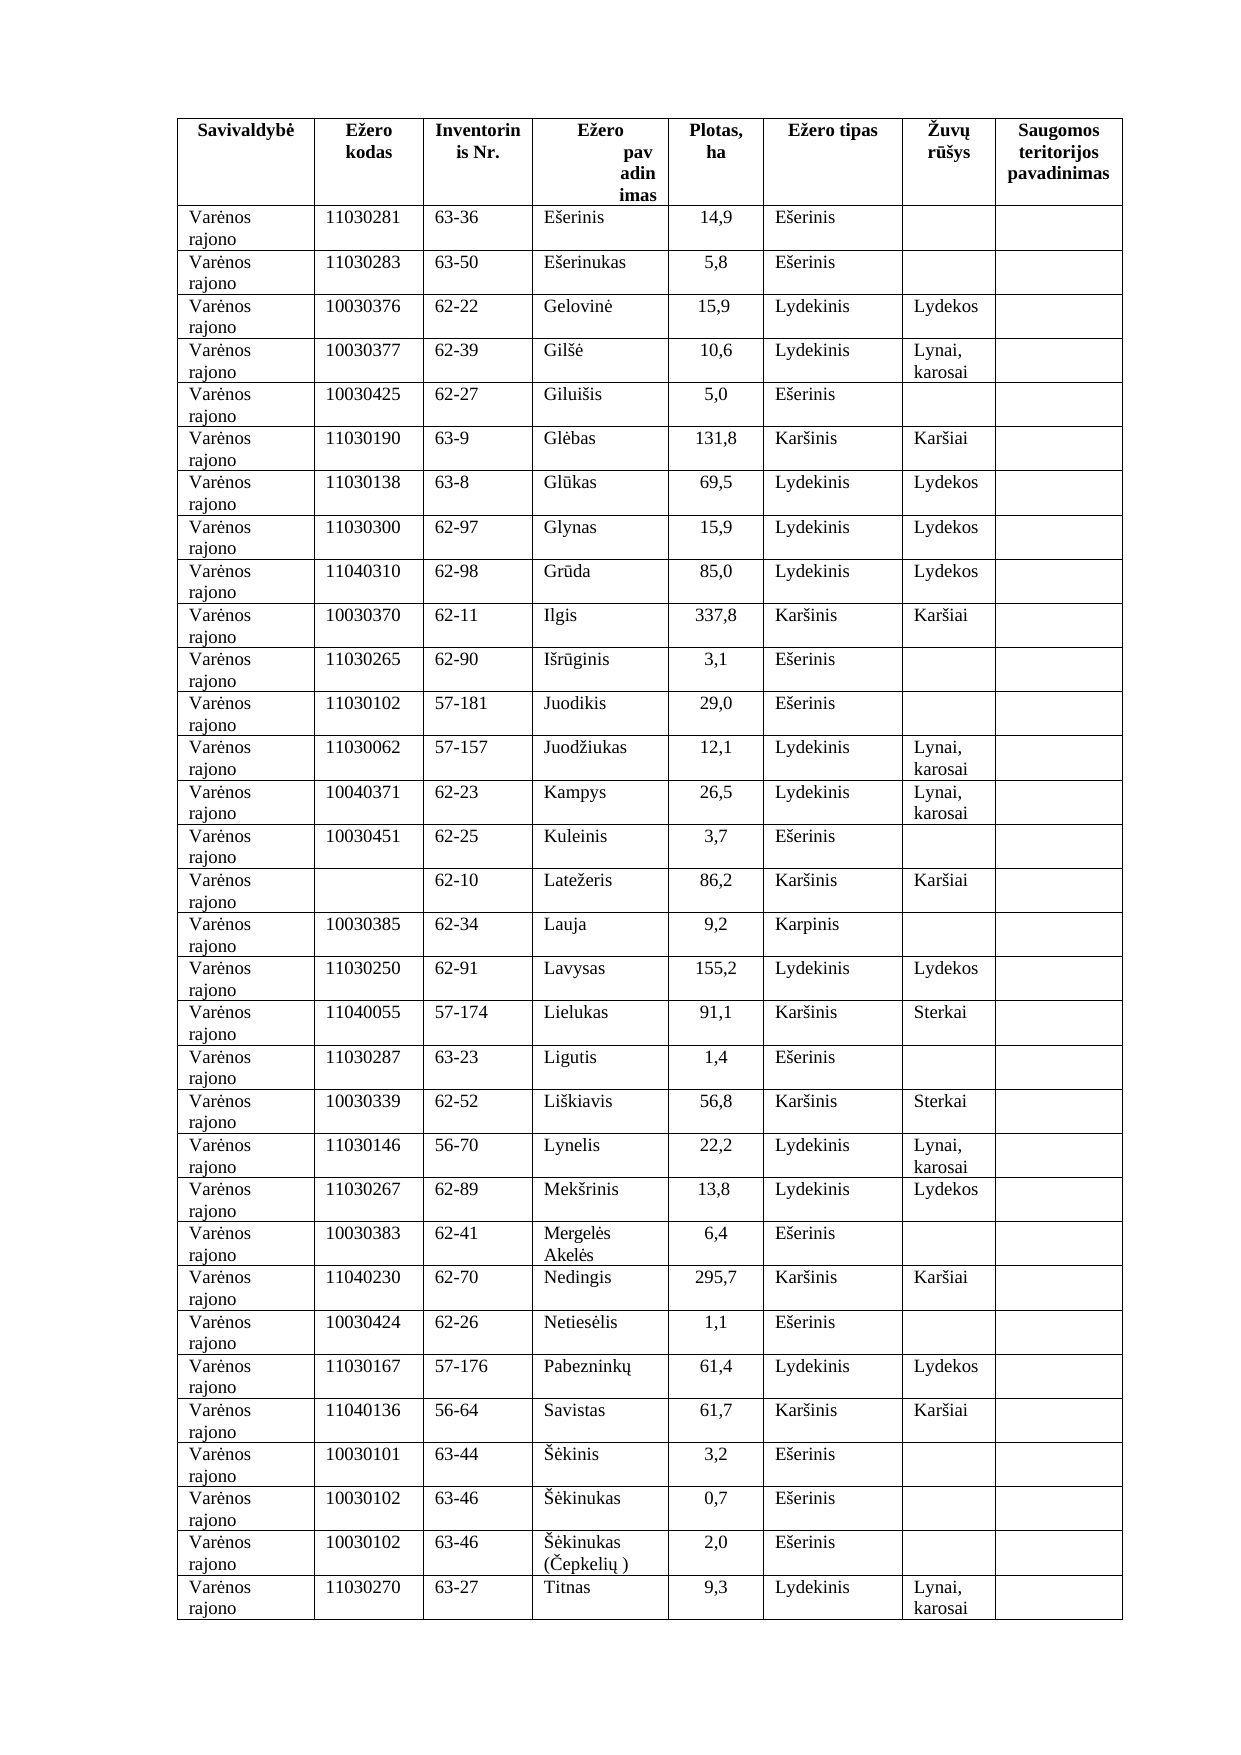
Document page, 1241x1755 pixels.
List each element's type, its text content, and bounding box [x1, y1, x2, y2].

table_cell 10,6 [669, 339, 763, 382]
table_cell 63-23 [424, 1046, 532, 1089]
table_cell Sterkai [903, 1090, 995, 1133]
table_cell 10030376 [315, 295, 423, 338]
table_cell 63-46 [424, 1487, 532, 1530]
table_cell Karšiai [903, 1399, 995, 1442]
table_cell 11030287 [315, 1046, 423, 1089]
table_cell Lydekos [903, 295, 995, 338]
table_cell Lavysas [533, 957, 668, 1000]
table_cell [996, 427, 1122, 470]
table_cell Karšinis [764, 1399, 902, 1442]
table_cell Lydekinis [764, 1134, 902, 1177]
table_cell 1,4 [669, 1046, 763, 1089]
table_cell Lydekinis [764, 560, 902, 603]
table_cell Ešerinis [533, 206, 668, 249]
table_cell 10040371 [315, 781, 423, 824]
table_cell 57-157 [424, 736, 532, 779]
table_cell Karšinis [764, 869, 902, 912]
table_cell 11030146 [315, 1134, 423, 1177]
table_cell 62-52 [424, 1090, 532, 1133]
table_cell 11030281 [315, 206, 423, 249]
table_cell 62-97 [424, 516, 532, 559]
table_cell 56,8 [669, 1090, 763, 1133]
table_cell Varėnos rajono [178, 251, 314, 294]
table_cell 10030383 [315, 1222, 423, 1265]
table_cell 62-98 [424, 560, 532, 603]
table_cell 11030167 [315, 1355, 423, 1398]
table_cell 1,1 [669, 1311, 763, 1354]
table_cell Nedingis [533, 1266, 668, 1309]
table_cell Varėnos rajono [178, 339, 314, 382]
table_cell [903, 1487, 995, 1530]
table_cell 57-181 [424, 692, 532, 735]
table_cell Ešerinis [764, 825, 902, 868]
table_cell Lydekinis [764, 471, 902, 514]
table_cell 12,1 [669, 736, 763, 779]
table_cell 11040055 [315, 1001, 423, 1044]
table_cell 5,0 [669, 383, 763, 426]
table_cell Varėnos rajono [178, 825, 314, 868]
table_cell Varėnos rajono [178, 560, 314, 603]
table_cell [903, 648, 995, 691]
table_cell Varėnos rajono [178, 1576, 314, 1619]
table_cell 62-10 [424, 869, 532, 912]
table_cell Karpinis [764, 913, 902, 956]
table_cell Varėnos rajono [178, 1046, 314, 1089]
table_cell Gelovinė [533, 295, 668, 338]
table_cell Juodikis [533, 692, 668, 735]
table_cell Ešerinis [764, 692, 902, 735]
table_cell Šėkinis [533, 1443, 668, 1486]
table_cell 15,9 [669, 516, 763, 559]
table_cell [903, 251, 995, 294]
table_cell [903, 206, 995, 249]
table_cell Giluišis [533, 383, 668, 426]
table_cell [903, 692, 995, 735]
table_cell Varėnos rajono [178, 1311, 314, 1354]
table_cell 62-90 [424, 648, 532, 691]
table_cell [996, 339, 1122, 382]
table_cell Glynas [533, 516, 668, 559]
table_cell Varėnos rajono [178, 604, 314, 647]
table_cell 62-39 [424, 339, 532, 382]
table_cell [996, 1399, 1122, 1442]
table_cell Lauja [533, 913, 668, 956]
table_cell Lydekos [903, 516, 995, 559]
table_cell 11030283 [315, 251, 423, 294]
table_cell Varėnos rajono [178, 648, 314, 691]
table_cell Karšinis [764, 427, 902, 470]
table_cell Ilgis [533, 604, 668, 647]
table_cell Titnas [533, 1576, 668, 1619]
table_cell Ešerinis [764, 383, 902, 426]
table_cell 295,7 [669, 1266, 763, 1309]
table_cell [996, 1487, 1122, 1530]
table_cell Lydekinis [764, 295, 902, 338]
table_cell 2,0 [669, 1531, 763, 1574]
table_cell Lynai, karosai [903, 736, 995, 779]
table_cell 11030270 [315, 1576, 423, 1619]
table_cell Ešerinis [764, 1487, 902, 1530]
table_cell [996, 560, 1122, 603]
table_cell Lydekinis [764, 957, 902, 1000]
table_cell Varėnos rajono [178, 1531, 314, 1574]
table_cell [996, 692, 1122, 735]
table_cell Varėnos rajono [178, 1134, 314, 1177]
table_cell 11030267 [315, 1178, 423, 1221]
table_cell [996, 295, 1122, 338]
table_header Ežero pavadinimas [533, 119, 668, 205]
table_cell 131,8 [669, 427, 763, 470]
table_cell Lydekinis [764, 1576, 902, 1619]
table_cell 11030062 [315, 736, 423, 779]
table_cell Lydekinis [764, 1355, 902, 1398]
table_cell 62-25 [424, 825, 532, 868]
table_cell 11040230 [315, 1266, 423, 1309]
table_cell 63-9 [424, 427, 532, 470]
table_cell Savistas [533, 1399, 668, 1442]
table_cell 11030250 [315, 957, 423, 1000]
table_cell Varėnos rajono [178, 1399, 314, 1442]
table_cell [996, 736, 1122, 779]
table_cell [996, 913, 1122, 956]
table_cell 3,7 [669, 825, 763, 868]
table_cell [996, 604, 1122, 647]
table_cell Varėnos rajono [178, 295, 314, 338]
table_cell 10030451 [315, 825, 423, 868]
table_cell Karšiai [903, 869, 995, 912]
table_cell 11040136 [315, 1399, 423, 1442]
table_cell 61,4 [669, 1355, 763, 1398]
table_cell 11030300 [315, 516, 423, 559]
table_cell 10030102 [315, 1487, 423, 1530]
table_cell 10030377 [315, 339, 423, 382]
table_cell 62-41 [424, 1222, 532, 1265]
table_cell 9,3 [669, 1576, 763, 1619]
table_cell Varėnos rajono [178, 1487, 314, 1530]
table_cell 11030102 [315, 692, 423, 735]
table_cell 57-174 [424, 1001, 532, 1044]
table_cell Lynai, karosai [903, 1576, 995, 1619]
table_cell Mergelės Akelės [533, 1222, 668, 1265]
table_cell 22,2 [669, 1134, 763, 1177]
table_cell 10030385 [315, 913, 423, 956]
table_cell 10030425 [315, 383, 423, 426]
table_cell Karšiai [903, 604, 995, 647]
table_cell 62-34 [424, 913, 532, 956]
table_cell Karšinis [764, 604, 902, 647]
table_cell 15,9 [669, 295, 763, 338]
table_cell Varėnos rajono [178, 206, 314, 249]
table_cell Ešerinis [764, 206, 902, 249]
table_cell Grūda [533, 560, 668, 603]
table_cell Ešerinis [764, 1222, 902, 1265]
table_cell 11030138 [315, 471, 423, 514]
table_cell Ešerinis [764, 648, 902, 691]
table_cell 62-91 [424, 957, 532, 1000]
table_cell 91,1 [669, 1001, 763, 1044]
table_cell Lydekinis [764, 516, 902, 559]
table_cell Karšinis [764, 1090, 902, 1133]
table_cell Šėkinukas [533, 1487, 668, 1530]
table_cell 10030101 [315, 1443, 423, 1486]
table_cell Lynai, karosai [903, 339, 995, 382]
table_cell 3,2 [669, 1443, 763, 1486]
table_cell Lynelis [533, 1134, 668, 1177]
table_cell Varėnos rajono [178, 913, 314, 956]
table_cell 155,2 [669, 957, 763, 1000]
table_cell 337,8 [669, 604, 763, 647]
table_cell 62-89 [424, 1178, 532, 1221]
table_cell 62-23 [424, 781, 532, 824]
table_cell Išrūginis [533, 648, 668, 691]
table_cell [996, 1266, 1122, 1309]
table_cell [996, 957, 1122, 1000]
table_cell 14,9 [669, 206, 763, 249]
table_cell Netiesėlis [533, 1311, 668, 1354]
table_cell [996, 1001, 1122, 1044]
table_cell [996, 1576, 1122, 1619]
table_cell Šėkinukas (Čepkelių ) [533, 1531, 668, 1574]
table_cell Gilšė [533, 339, 668, 382]
table_cell [996, 1355, 1122, 1398]
table_cell Varėnos rajono [178, 383, 314, 426]
table_cell 62-27 [424, 383, 532, 426]
table_cell Lielukas [533, 1001, 668, 1044]
table_cell [996, 869, 1122, 912]
table_cell 0,7 [669, 1487, 763, 1530]
table_header Žuvų rūšys [903, 119, 995, 205]
table_cell 63-36 [424, 206, 532, 249]
table_cell [996, 1443, 1122, 1486]
table_cell Varėnos rajono [178, 957, 314, 1000]
table_cell Kampys [533, 781, 668, 824]
table_cell [996, 1531, 1122, 1574]
table_cell [903, 1531, 995, 1574]
table_header Ežero tipas [764, 119, 902, 205]
table_cell 69,5 [669, 471, 763, 514]
table_cell 10030102 [315, 1531, 423, 1574]
table_cell [996, 648, 1122, 691]
table_cell [996, 516, 1122, 559]
table_cell 63-46 [424, 1531, 532, 1574]
table_cell 10030339 [315, 1090, 423, 1133]
table_cell 9,2 [669, 913, 763, 956]
table_cell Varėnos rajono [178, 692, 314, 735]
table_cell [996, 1046, 1122, 1089]
table_cell [996, 251, 1122, 294]
table_cell [996, 1178, 1122, 1221]
table_cell 86,2 [669, 869, 763, 912]
table_cell 3,1 [669, 648, 763, 691]
table_cell Karšiai [903, 427, 995, 470]
table_cell Lydekinis [764, 339, 902, 382]
table_cell Ešerinis [764, 1443, 902, 1486]
table_header Savivaldybė [178, 119, 314, 205]
table_header Inventorinis Nr. [424, 119, 532, 205]
table_cell 29,0 [669, 692, 763, 735]
table_cell Varėnos rajono [178, 471, 314, 514]
table_cell Mekšrinis [533, 1178, 668, 1221]
table_cell [903, 1311, 995, 1354]
table_cell [996, 1311, 1122, 1354]
table_cell 10030370 [315, 604, 423, 647]
table_cell 56-70 [424, 1134, 532, 1177]
table_cell Karšiai [903, 1266, 995, 1309]
table_cell Karšinis [764, 1266, 902, 1309]
table_cell Varėnos rajono [178, 1443, 314, 1486]
table_cell [315, 869, 423, 912]
table_cell Varėnos rajono [178, 1001, 314, 1044]
table_cell 62-11 [424, 604, 532, 647]
table_cell [996, 1222, 1122, 1265]
table_cell Varėnos rajono [178, 1178, 314, 1221]
table_cell 63-8 [424, 471, 532, 514]
table_cell Lynai, karosai [903, 781, 995, 824]
table_cell Varėnos rajono [178, 1355, 314, 1398]
table_cell [903, 913, 995, 956]
table_cell Lydekos [903, 1178, 995, 1221]
table_cell Lydekinis [764, 781, 902, 824]
table_cell Varėnos rajono [178, 736, 314, 779]
table_cell Liškiavis [533, 1090, 668, 1133]
table_cell Lydekinis [764, 1178, 902, 1221]
table_cell 10030424 [315, 1311, 423, 1354]
table_cell [996, 1090, 1122, 1133]
table_cell 11030265 [315, 648, 423, 691]
table_cell Latežeris [533, 869, 668, 912]
table_cell Sterkai [903, 1001, 995, 1044]
table_cell 85,0 [669, 560, 763, 603]
table_cell Varėnos rajono [178, 1222, 314, 1265]
table_cell Lydekos [903, 560, 995, 603]
table_cell Glėbas [533, 427, 668, 470]
table_header Plotas, ha [669, 119, 763, 205]
table_cell [903, 825, 995, 868]
table_cell 62-22 [424, 295, 532, 338]
table_cell Ešerinukas [533, 251, 668, 294]
table_cell Juodžiukas [533, 736, 668, 779]
table_cell 5,8 [669, 251, 763, 294]
table_cell [996, 471, 1122, 514]
table_cell 11040310 [315, 560, 423, 603]
table_cell 63-44 [424, 1443, 532, 1486]
table_cell Ešerinis [764, 1311, 902, 1354]
table_cell Pabezninkų [533, 1355, 668, 1398]
table_cell Lynai, karosai [903, 1134, 995, 1177]
table_cell [996, 825, 1122, 868]
table_cell Varėnos rajono [178, 869, 314, 912]
table_cell Varėnos rajono [178, 516, 314, 559]
table_cell Varėnos rajono [178, 1090, 314, 1133]
table_cell Lydekos [903, 957, 995, 1000]
table_cell Lydekos [903, 1355, 995, 1398]
table_cell 62-70 [424, 1266, 532, 1309]
table_cell [903, 383, 995, 426]
table_cell Lydekos [903, 471, 995, 514]
table_cell 62-26 [424, 1311, 532, 1354]
table_cell Ešerinis [764, 251, 902, 294]
table_cell Lydekinis [764, 736, 902, 779]
table_cell Varėnos rajono [178, 1266, 314, 1309]
table_cell [996, 781, 1122, 824]
table_cell [903, 1443, 995, 1486]
table_cell 63-50 [424, 251, 532, 294]
table_cell 11030190 [315, 427, 423, 470]
table_cell 57-176 [424, 1355, 532, 1398]
table_cell [996, 383, 1122, 426]
table_cell Varėnos rajono [178, 781, 314, 824]
table_cell Ligutis [533, 1046, 668, 1089]
table_cell Ešerinis [764, 1046, 902, 1089]
table_cell [903, 1222, 995, 1265]
table_cell Ešerinis [764, 1531, 902, 1574]
table_cell Kuleinis [533, 825, 668, 868]
table_header Saugomos teritorijos pavadinimas [996, 119, 1122, 205]
table_header Ežero kodas [315, 119, 423, 205]
table_cell 56-64 [424, 1399, 532, 1442]
table_cell 6,4 [669, 1222, 763, 1265]
table_cell [996, 1134, 1122, 1177]
table_cell 63-27 [424, 1576, 532, 1619]
table_cell Karšinis [764, 1001, 902, 1044]
table_cell Glūkas [533, 471, 668, 514]
table_cell [903, 1046, 995, 1089]
table_cell 26,5 [669, 781, 763, 824]
table_cell [996, 206, 1122, 249]
table_cell Varėnos rajono [178, 427, 314, 470]
table_cell 13,8 [669, 1178, 763, 1221]
table_cell 61,7 [669, 1399, 763, 1442]
